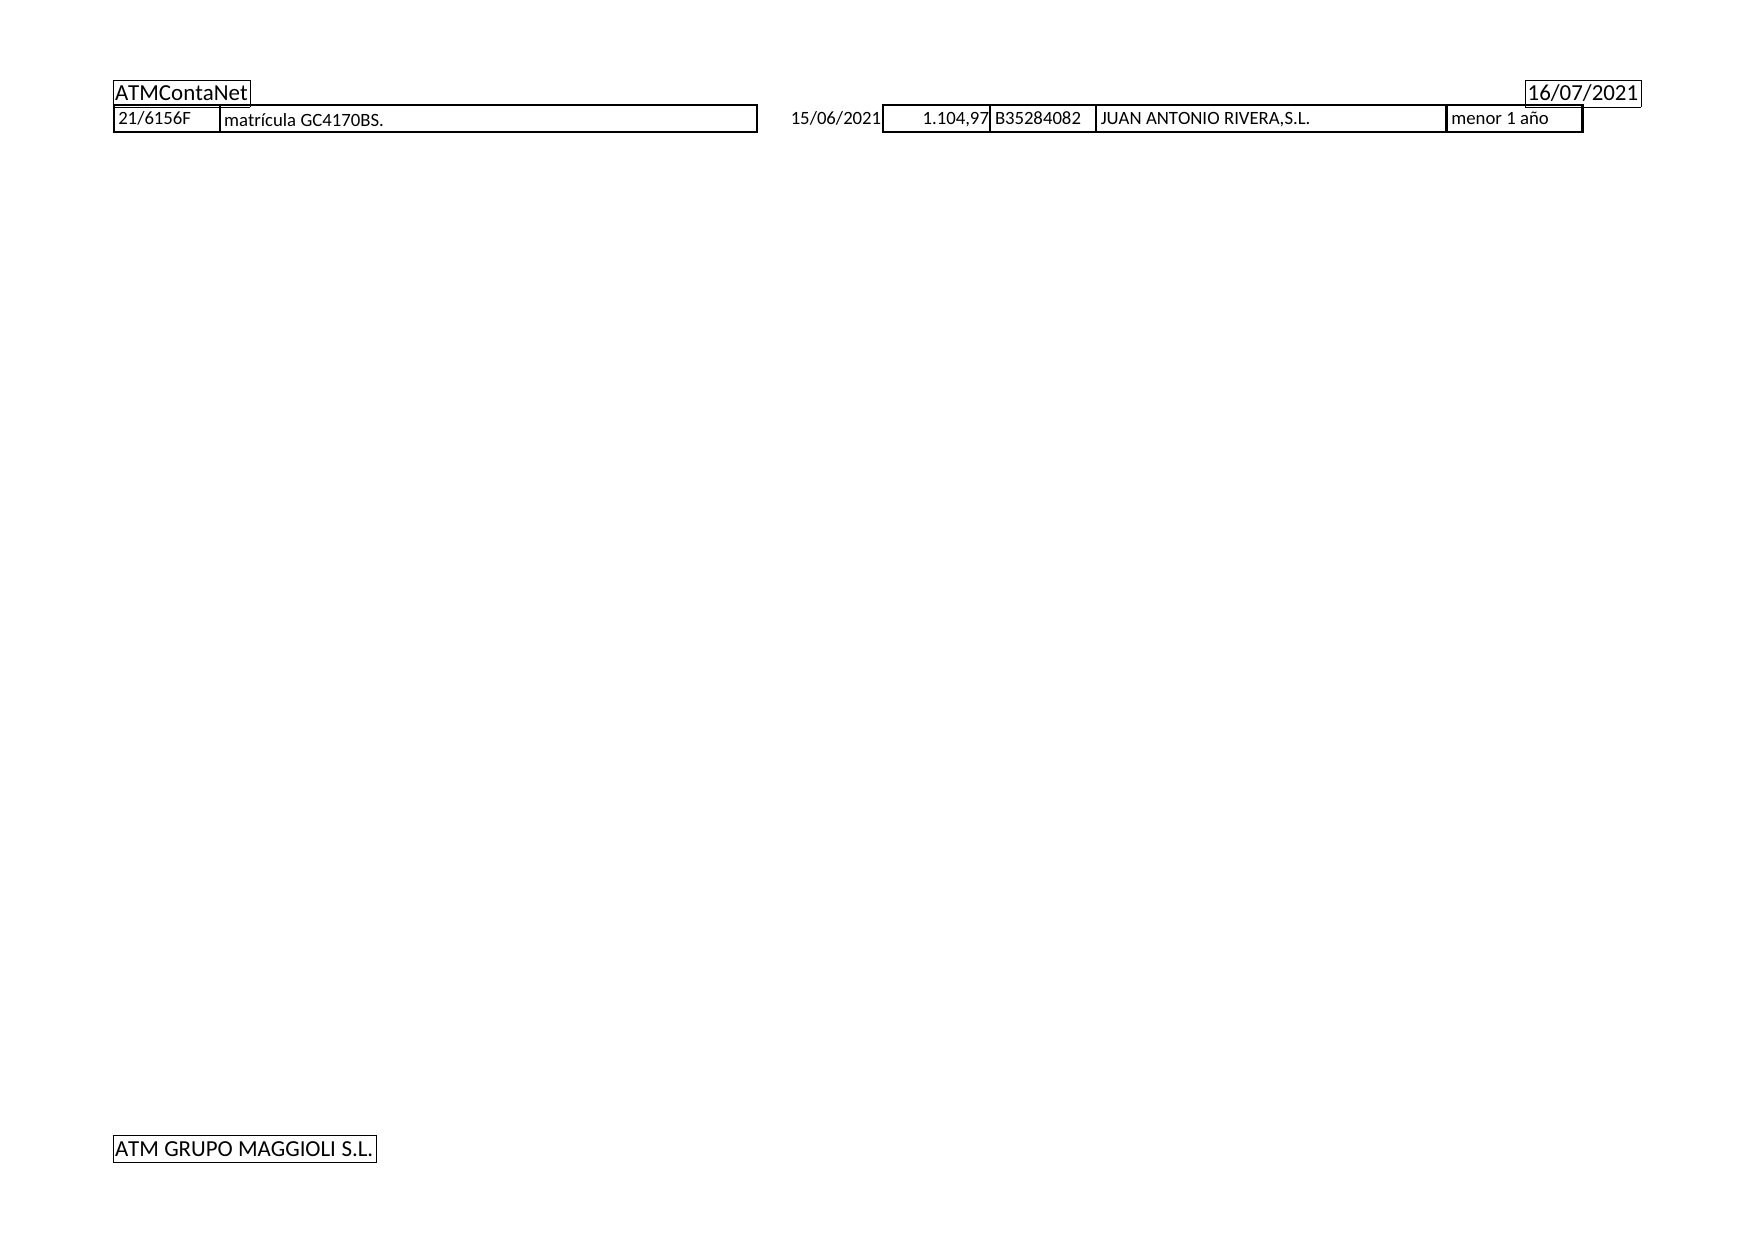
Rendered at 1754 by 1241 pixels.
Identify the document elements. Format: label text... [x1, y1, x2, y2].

table_cell matrícula GC4170BS. [221, 106, 756, 131]
table_cell 1.104,97 [884, 106, 989, 131]
table_cell menor 1 año [1448, 106, 1581, 131]
table_cell JUAN ANTONIO RIVERA,S.L. [1097, 106, 1445, 131]
table_cell 21/6156F [115, 108, 219, 131]
table_cell B35284082 [991, 106, 1095, 131]
table_cell 15/06/2021 [758, 104, 882, 131]
